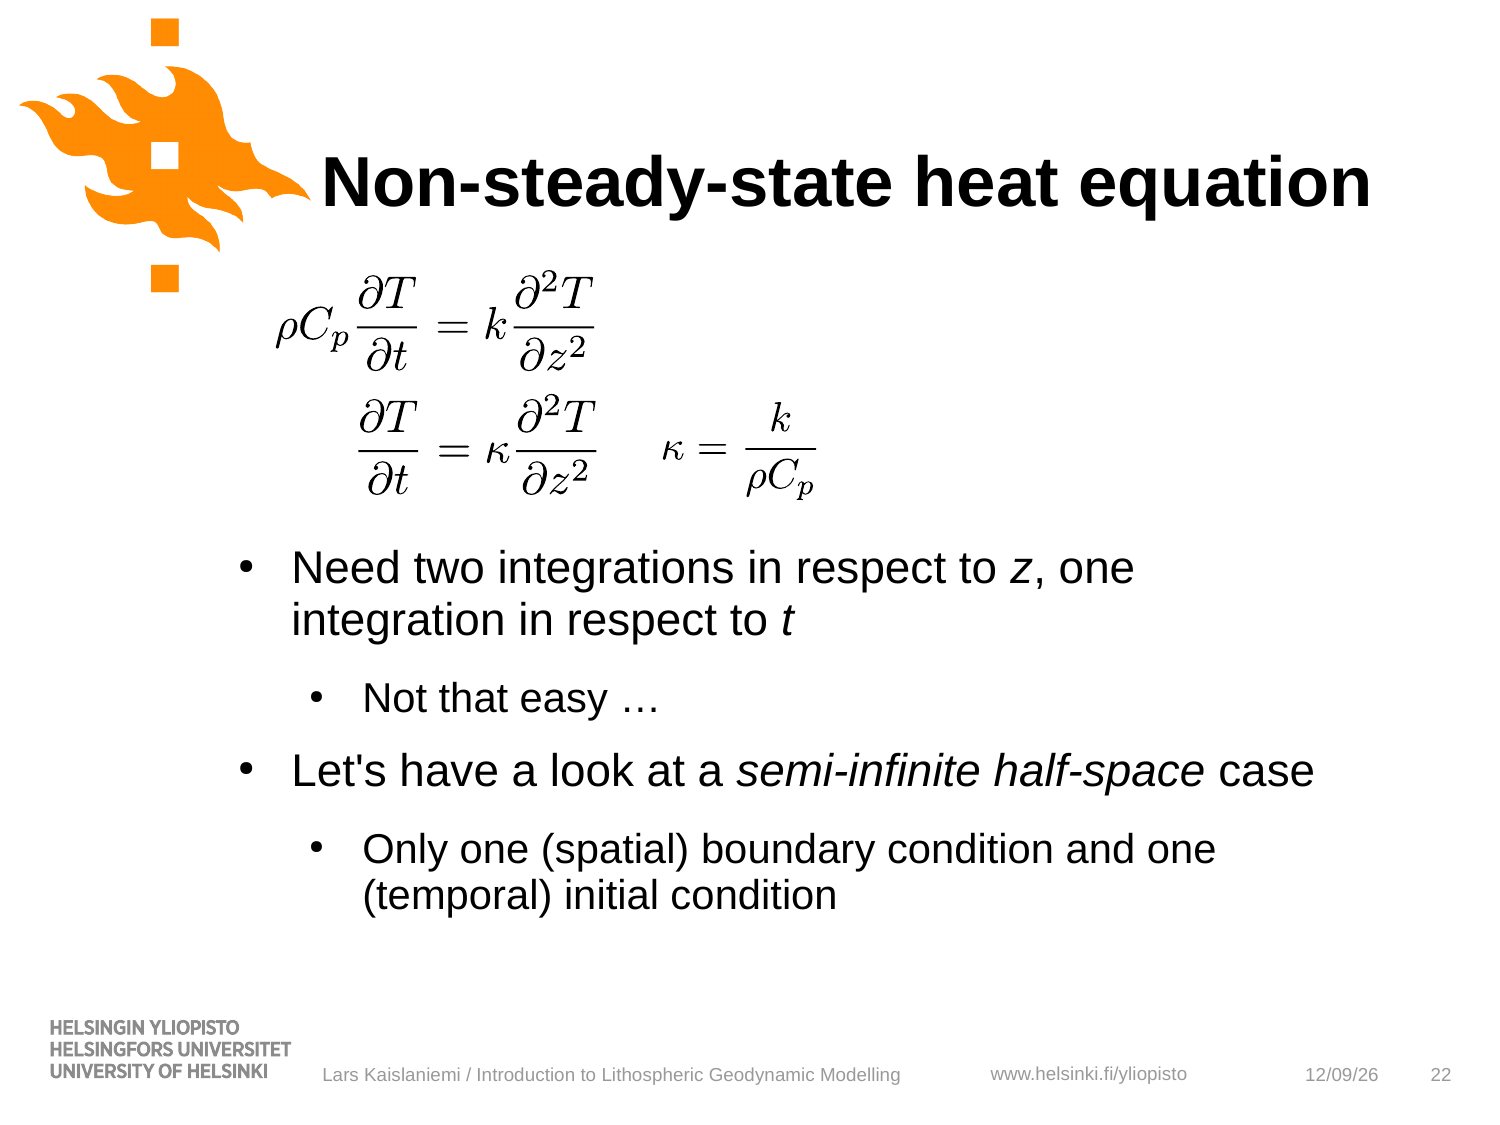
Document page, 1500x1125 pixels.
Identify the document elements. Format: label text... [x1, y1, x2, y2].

picture [0, 0, 337, 318]
text_box [660, 402, 817, 501]
title Non-steady-state heat equation [321, 87, 1447, 276]
list Need two integrations in respect to z, one integration in respect to t Not that easy … Let's have a look at a semi-infinite half-space case Only one (spatial) boundary condition and one (temporal) initial condition [220, 542, 1346, 920]
text_box [274, 270, 595, 372]
picture [32, 1001, 309, 1096]
text_box [358, 393, 597, 496]
